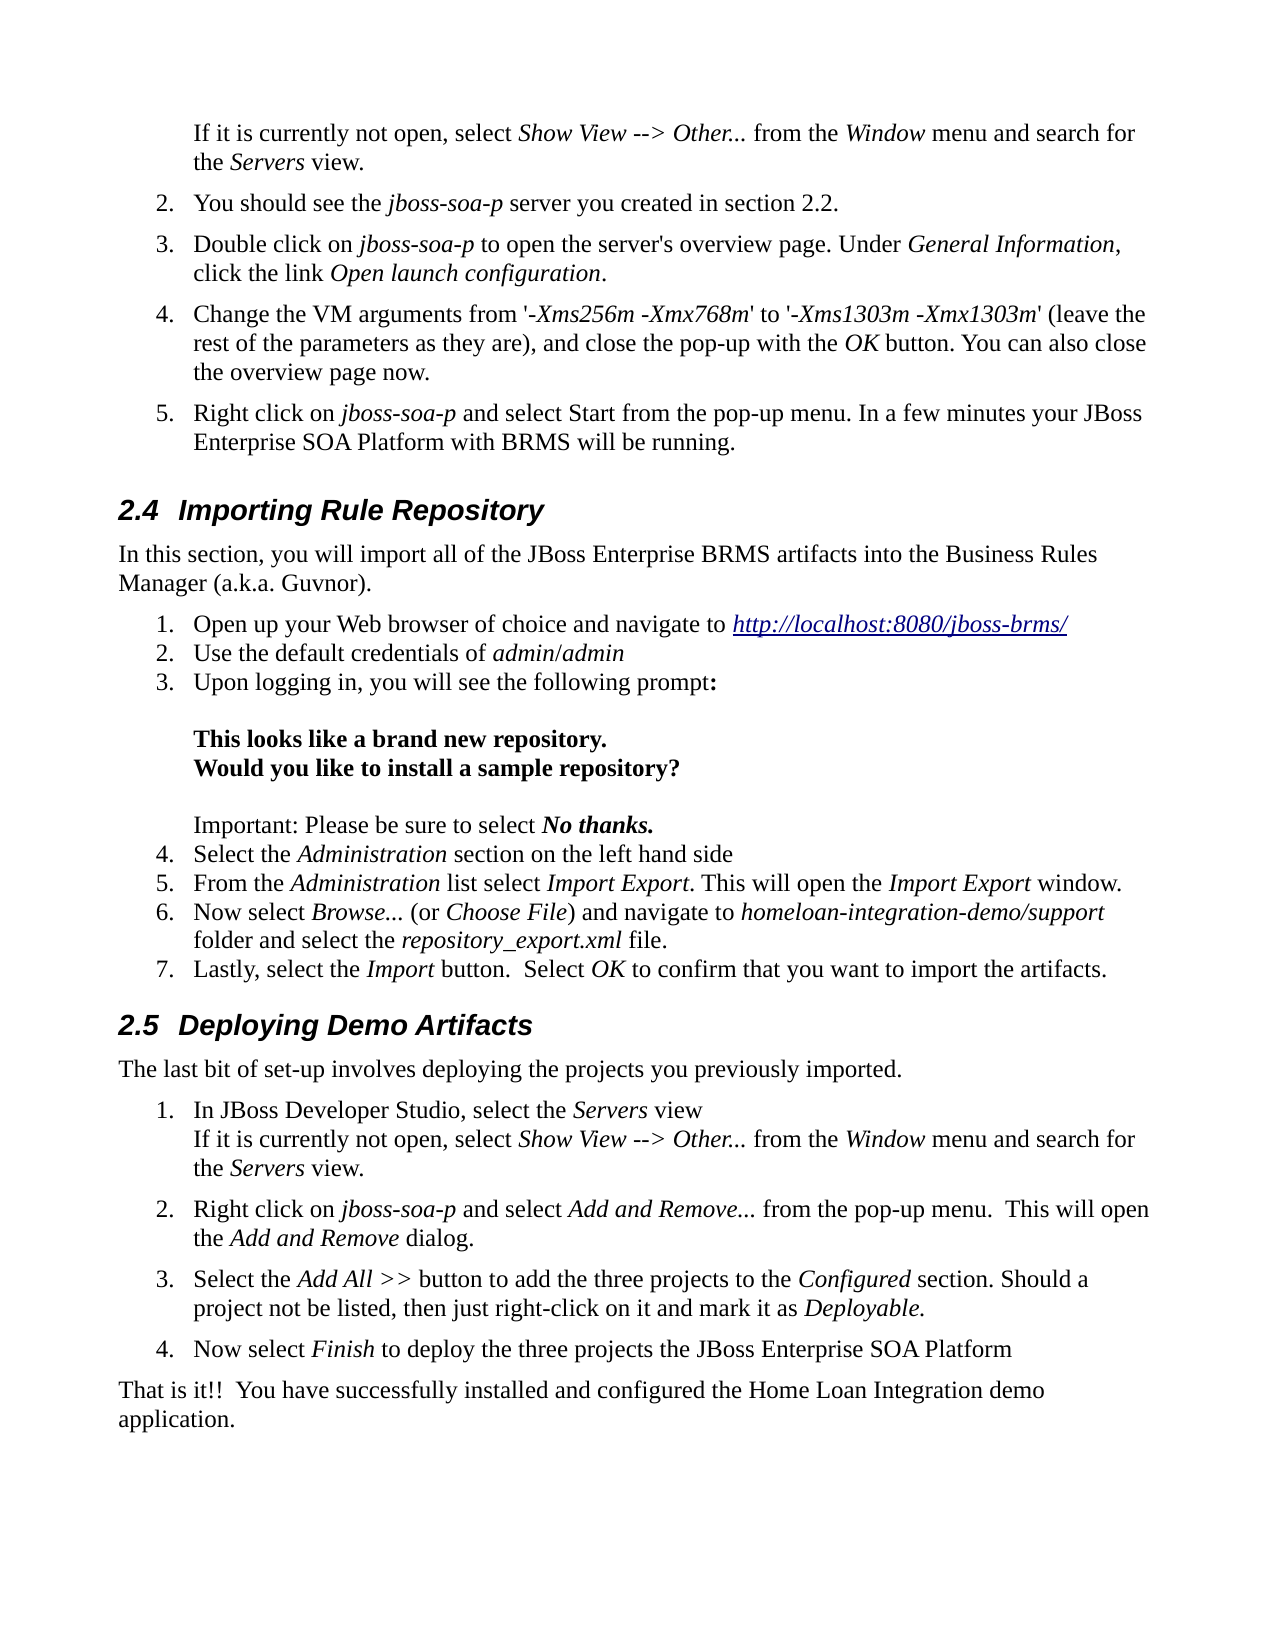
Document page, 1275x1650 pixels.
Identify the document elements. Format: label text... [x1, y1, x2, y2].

list You should see the jboss-soa-p server you created in section 2.2. [156, 188, 1157, 217]
list Now select Browse... (or Choose File) and navigate to homeloan-integration-demo/support folder and select the repository_export.xml file. [156, 897, 1157, 954]
list Use the default credentials of admin/admin [156, 638, 1157, 667]
list Now select Finish to deploy the three projects the JBoss Enterprise SOA Platform [156, 1334, 1157, 1363]
list Lastly, select the Import button. Select OK to confirm that you want to import the artifacts. [156, 954, 1157, 983]
subtitle Deploying Demo Artifacts [118, 1008, 1157, 1041]
list If it is currently not open, select Show View --> Other... from the Window menu and search for the Servers view. [156, 118, 1157, 176]
list Change the VM arguments from '-Xms256m -Xmx768m' to '-Xms1303m -Xmx1303m' (leave the rest of the parameters as they are), and close the pop-up with the OK button. You can also close the overview page now. [156, 299, 1157, 386]
text That is it!! You have successfully installed and configured the Home Loan Integration demo application. [118, 1375, 1157, 1433]
list Upon logging in, you will see the following prompt: This looks like a brand new repository. [156, 667, 1157, 753]
list Select the Administration section on the left hand side [156, 839, 1157, 868]
text The last bit of set-up involves deploying the projects you previously imported. [118, 1054, 1157, 1083]
text In this section, you will import all of the JBoss Enterprise BRMS artifacts into the Business Rules Manager (a.k.a. Guvnor). [118, 539, 1157, 597]
list Right click on jboss-soa-p and select Add and Remove... from the pop-up menu. This will open the Add and Remove dialog. [156, 1194, 1157, 1251]
list From the Administration list select Import Export. This will open the Import Export window. [156, 868, 1157, 897]
list Would you like to install a sample repository? Important: Please be sure to select No thanks. [156, 753, 1157, 839]
list Right click on jboss-soa-p and select Start from the pop-up menu. In a few minutes your JBoss Enterprise SOA Platform with BRMS will be running. [156, 398, 1157, 456]
list In JBoss Developer Studio, select the Servers view If it is currently not open, select Show View --> Other... from the Window menu and search for the Servers view. [156, 1095, 1157, 1181]
subtitle Importing Rule Repository [118, 493, 1157, 527]
list Open up your Web browser of choice and navigate to http://localhost:8080/jboss-brms/ [156, 609, 1157, 638]
list Double click on jboss-soa-p to open the server's overview page. Under General Information, click the link Open launch configuration. [156, 229, 1157, 287]
list Select the Add All >> button to add the three projects to the Configured section. Should a project not be listed, then just right-click on it and mark it as Deployable. [156, 1264, 1157, 1321]
